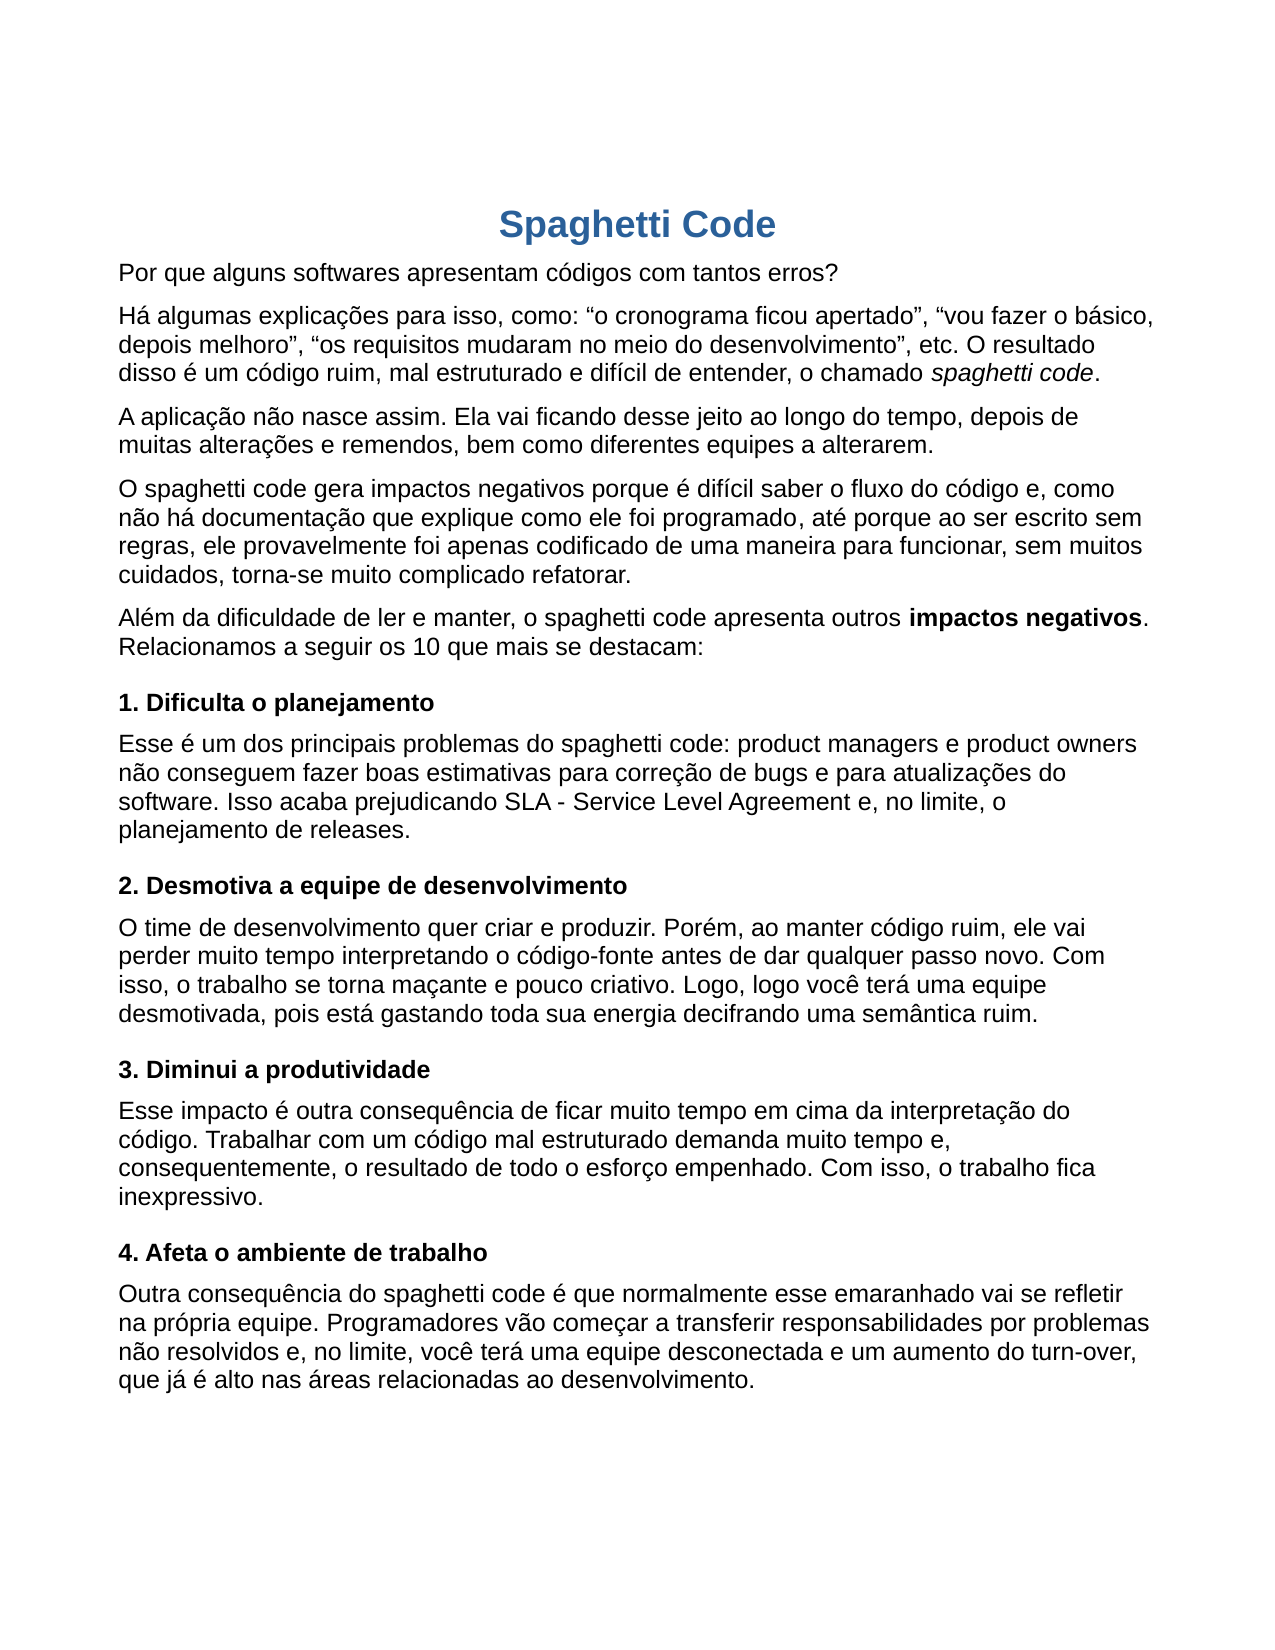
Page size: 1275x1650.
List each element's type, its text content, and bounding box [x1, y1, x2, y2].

text Além da dificuldade de ler e manter, o spaghetti code apresenta outros impactos negativos. Relacionamos a seguir os 10 que mais se destacam: [118, 603, 1157, 661]
subtitle 1. Dificulta o planejamento [118, 688, 1157, 717]
text O spaghetti code gera impactos negativos porque é difícil saber o fluxo do código e, como não há documentação que explique como ele foi programado, até porque ao ser escrito sem regras, ele provavelmente foi apenas codificado de uma maneira para funcionar, sem muitos cuidados, torna-se muito complicado refatorar. [118, 474, 1157, 589]
text Esse impacto é outra consequência de ficar muito tempo em cima da interpretação do código. Trabalhar com um código mal estruturado demanda muito tempo e, consequentemente, o resultado de todo o esforço empenhado. Com isso, o trabalho fica inexpressivo. [118, 1096, 1157, 1211]
text Há algumas explicações para isso, como: “o cronograma ficou apertado”, “vou fazer o básico, depois melhoro”, “os requisitos mudaram no meio do desenvolvimento”, etc. O resultado disso é um código ruim, mal estruturado e difícil de entender, o chamado spaghetti code. [118, 301, 1157, 387]
text Por que alguns softwares apresentam códigos com tantos erros? [118, 257, 1157, 286]
text Outra consequência do spaghetti code é que normalmente esse emaranhado vai se refletir na própria equipe. Programadores vão começar a transferir responsabilidades por problemas não resolvidos e, no limite, você terá uma equipe desconectada e um aumento do turn-over, que já é alto nas áreas relacionadas ao desenvolvimento. [118, 1279, 1157, 1394]
text Esse é um dos principais problemas do spaghetti code: product managers e product owners não conseguem fazer boas estimativas para correção de bugs e para atualizações do software. Isso acaba prejudicando SLA - Service Level Agreement e, no limite, o planejamento de releases. [118, 729, 1157, 844]
subtitle 4. Afeta o ambiente de trabalho [118, 1238, 1157, 1267]
subtitle 3. Diminui a produtividade [118, 1054, 1157, 1083]
subtitle Spaghetti Code [118, 201, 1157, 245]
subtitle 2. Desmotiva a equipe de desenvolvimento [118, 871, 1157, 900]
text A aplicação não nasce assim. Ela vai ficando desse jeito ao longo do tempo, depois de muitas alterações e remendos, bem como diferentes equipes a alterarem. [118, 402, 1157, 459]
text O time de desenvolvimento quer criar e produzir. Porém, ao manter código ruim, ele vai perder muito tempo interpretando o código-fonte antes de dar qualquer passo novo. Com isso, o trabalho se torna maçante e pouco criativo. Logo, logo você terá uma equipe desmotivada, pois está gastando toda sua energia decifrando uma semântica ruim. [118, 912, 1157, 1027]
